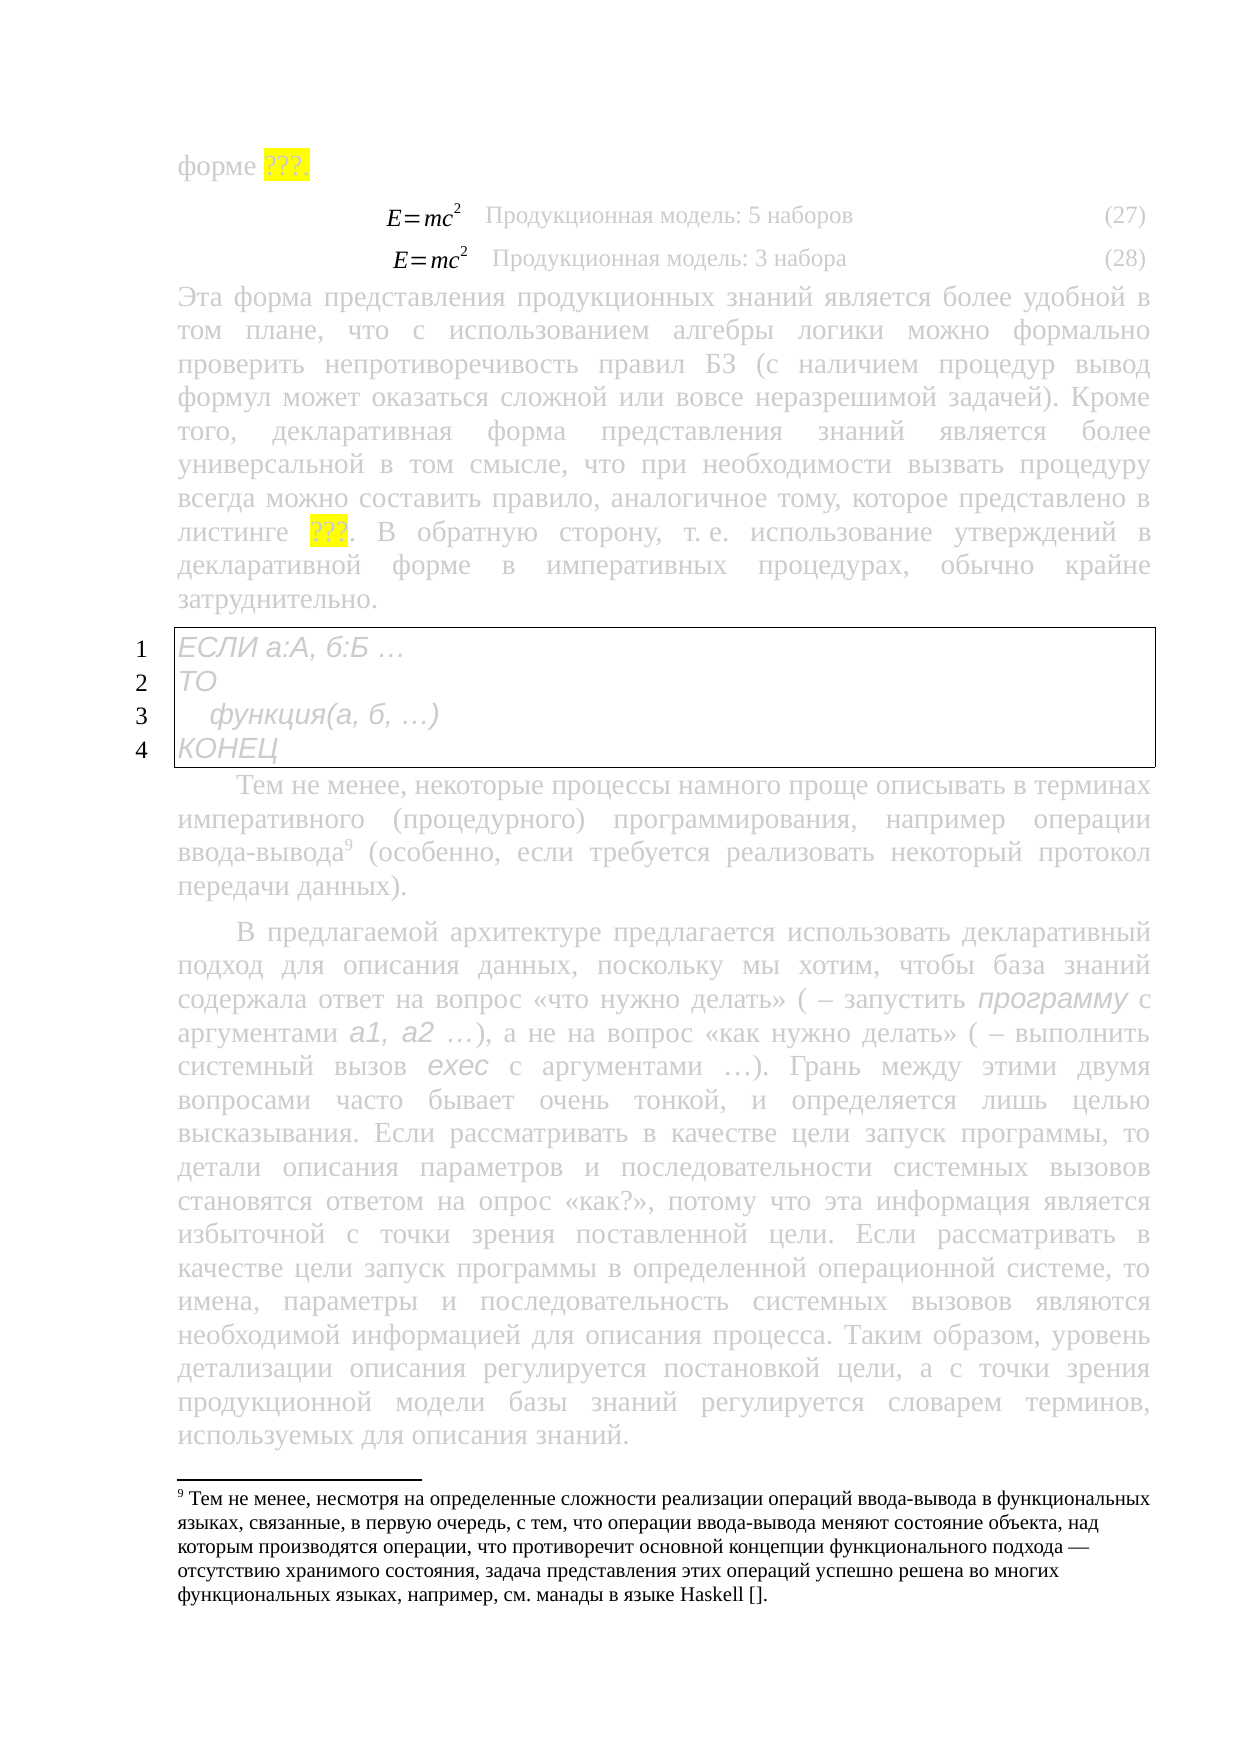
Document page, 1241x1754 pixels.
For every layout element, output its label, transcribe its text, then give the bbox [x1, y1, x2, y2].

table_cell (28) [1043, 236, 1152, 279]
text функция(а, б, …) [177, 697, 1152, 727]
text ТО [177, 663, 1152, 697]
table_header (27) [1043, 194, 1152, 236]
text В предлагаемой архитектуре предлагается использовать декларативный подход для описания данных, поскольку мы хотим, чтобы база знаний содержала ответ на вопрос «что нужно делать» ( – запустить программу с аргументами а1, а2 …), а не на вопрос «как нужно делать» ( – выполнить системный вызов exec с аргументами …). Грань между этими двумя вопросами часто бывает очень тонкой, и определяется лишь целью высказывания. Если рассматривать в качестве цели запуск программы, то детали описания параметров и последовательности системных вызовов становятся ответом на опрос «как?», потому что эта информация является избыточной с точки зрения поставленной цели. Если рассматривать в качестве цели запуск программы в определенной операционной системе, то имена, параметры и последовательность системных вызовов являются необходимой информацией для описания процесса. Таким образом, уровень детализации описания регулируется постановкой цели, а с точки зрения продукционной модели базы знаний регулируется словарем терминов, используемых для описания знаний. [177, 914, 1152, 1451]
text Тем не менее, некоторые процессы намного проще описывать в терминах императивного (процедурного) программирования, например операции ввода-вывода (особенно, если требуется реализовать некоторый протокол передачи данных). [177, 768, 1152, 901]
text Тем не менее, несмотря на определенные сложности реализации операций ввода-вывода в функциональных языках, связанные, в первую очередь, с тем, что операции ввода-вывода меняют состояние объекта, над которым производятся операции, что противоречит основной концепции функционального подхода — отсутствию хранимого состояния, задача представления этих операций успешно решена во многих функциональных языках, например, см. манады в языке Haskell []. [177, 1486, 1152, 1606]
table_header Продукционная модель: 5 наборов [177, 194, 1043, 236]
text КОНЕЦ [175, 727, 1155, 767]
table_cell Продукционная модель: 3 набора [177, 236, 1043, 279]
text ЕСЛИ а:А, б:Б … [175, 628, 1155, 663]
text форме ???. [177, 148, 1152, 181]
text Эта форма представления продукционных знаний является более удобной в том плане, что с использованием алгебры логики можно формально проверить непротиворечивость правил БЗ (с наличием процедур вывод формул может оказаться сложной или вовсе неразрешимой задачей). Кроме того, декларативная форма представления знаний является более универсальной в том смысле, что при необходимости вызвать процедуру всегда можно составить правило, аналогичное тому, которое представлено в листинге ???. В обратную сторону, т. е. использование утверждений в декларативной форме в императивных процедурах, обычно крайне затруднительно. [177, 279, 1152, 614]
